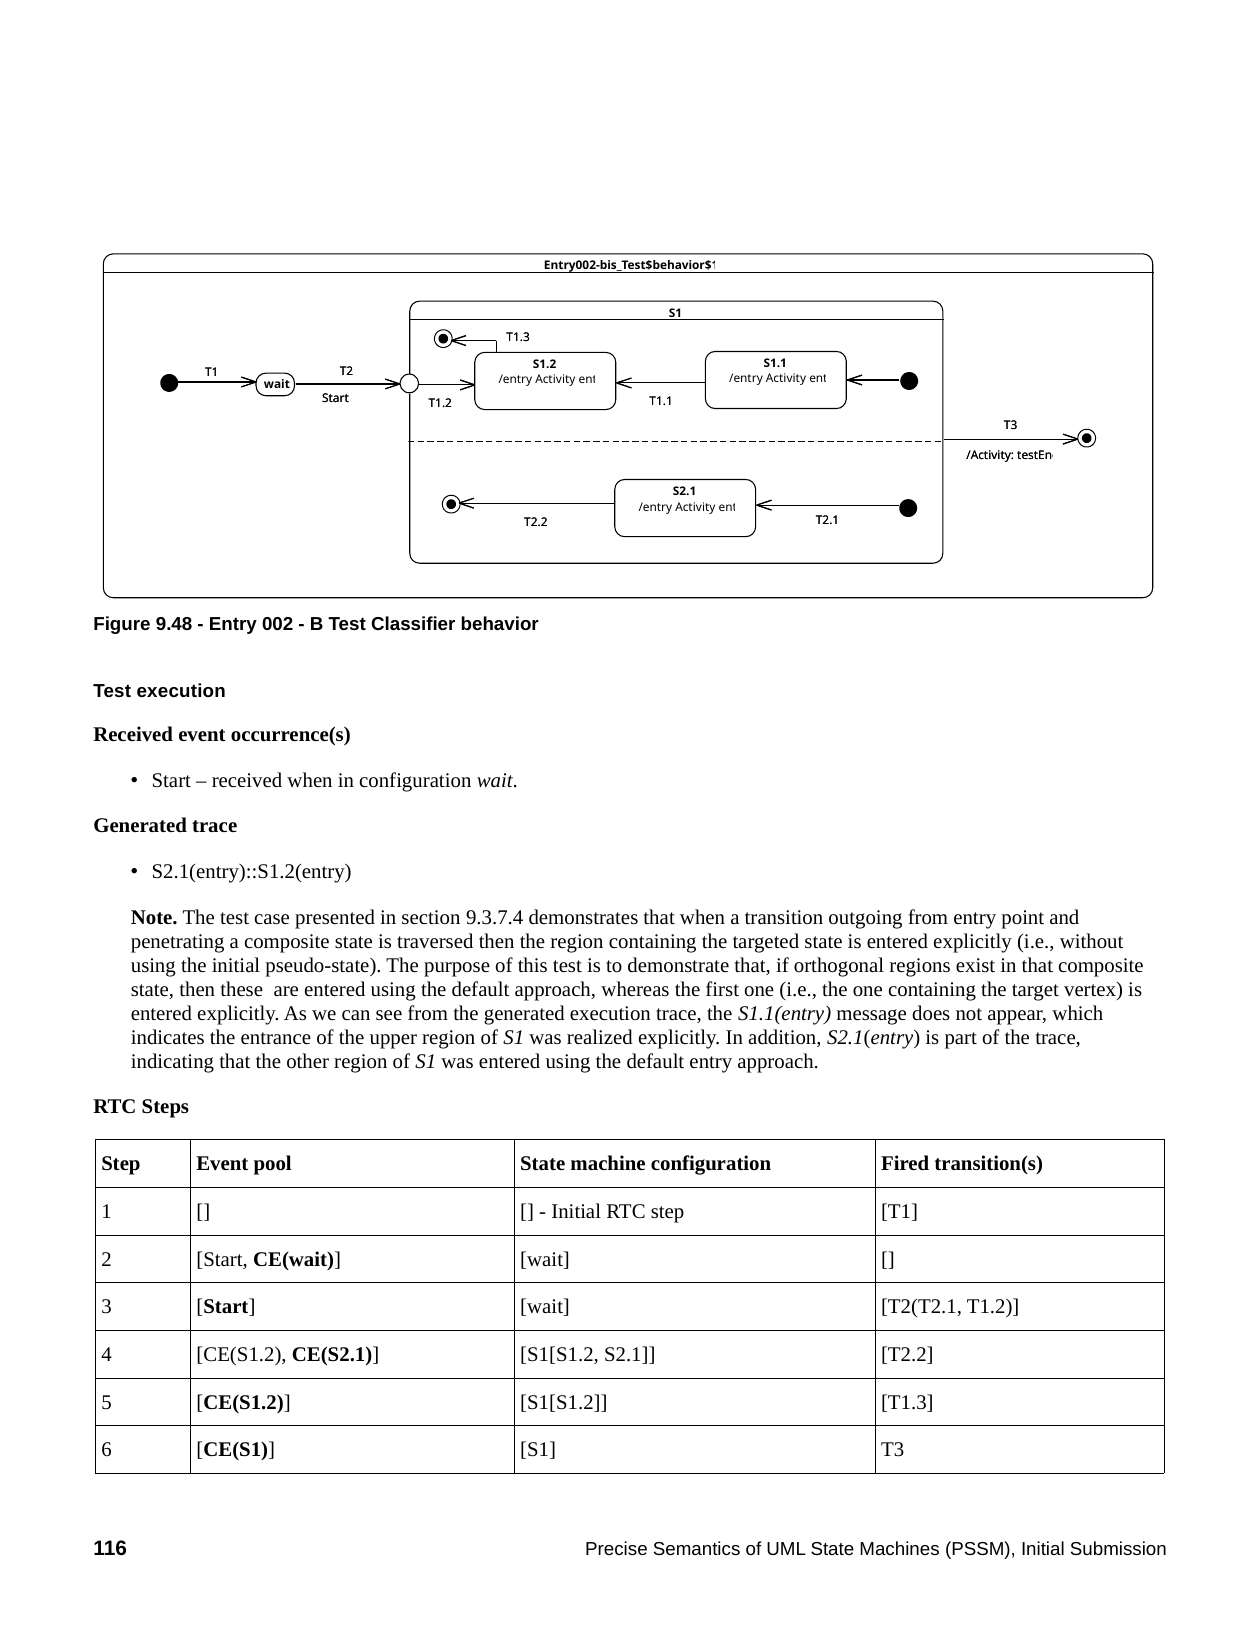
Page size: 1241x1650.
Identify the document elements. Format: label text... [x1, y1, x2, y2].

list S2.1(entry)::S1.2(entry) [131, 858, 1164, 883]
table_header Fired transition(s) [876, 1140, 1164, 1187]
table_header State machine configuration [515, 1140, 875, 1187]
table_header Step [96, 1140, 190, 1187]
table_cell [T2(T2.1, T1.2)] [876, 1283, 1164, 1330]
list Start – received when in configuration wait. [131, 767, 1164, 792]
table_cell [S1] [515, 1426, 875, 1473]
table_cell 5 [96, 1379, 190, 1425]
table_header Event pool [191, 1140, 514, 1187]
table_cell 2 [96, 1236, 190, 1282]
text Note. The test case presented in section 9.3.7.4 demonstrates that when a transition outgoing from entry point and penetrating a composite state is traversed then the region containing the targeted state is entered explicitly (i.e., without using the initial pseudo-state). The purpose of this test is to demonstrate that, if orthogonal regions exist in that composite state, then these are entered using the default approach, whereas the first one (i.e., the one containing the target vertex) is entered explicitly. As we can see from the generated execution trace, the S1.1(entry) message does not appear, which indicates the entrance of the upper region of S1 was realized explicitly. In addition, S2.1(entry) is part of the trace, indicating that the other region of S1 was entered using the default entry approach. [131, 904, 1164, 1073]
table_cell [Start, CE(wait)] [191, 1236, 514, 1282]
table_cell 3 [96, 1283, 190, 1330]
text Received event occurrence(s) [93, 722, 1164, 746]
table_cell [S1[S1.2]] [515, 1379, 875, 1425]
subtitle Test execution [93, 680, 1164, 701]
table_cell [CE(S1.2)] [191, 1379, 514, 1425]
text RTC Steps [93, 1094, 1164, 1118]
table_cell [] [876, 1236, 1164, 1282]
text Figure 9.48 - Entry 002 - B Test Classifier behavior [93, 243, 1164, 634]
table_cell T3 [876, 1426, 1164, 1473]
table_cell [T1] [876, 1188, 1164, 1234]
table_cell [S1[S1.2, S2.1]] [515, 1331, 875, 1378]
table_cell 1 [96, 1188, 190, 1234]
table_cell [wait] [515, 1236, 875, 1282]
table_cell 4 [96, 1331, 190, 1378]
table_cell [wait] [515, 1283, 875, 1330]
table_cell [CE(S1.2), CE(S2.1)] [191, 1331, 514, 1378]
table_cell [T2.2] [876, 1331, 1164, 1378]
table_cell 6 [96, 1426, 190, 1473]
text Generated trace [93, 813, 1164, 837]
table_cell [Start] [191, 1283, 514, 1330]
table_cell [T1.3] [876, 1379, 1164, 1425]
table_cell [] [191, 1188, 514, 1234]
table_cell [CE(S1)] [191, 1426, 514, 1473]
table_cell [] - Initial RTC step [515, 1188, 875, 1234]
